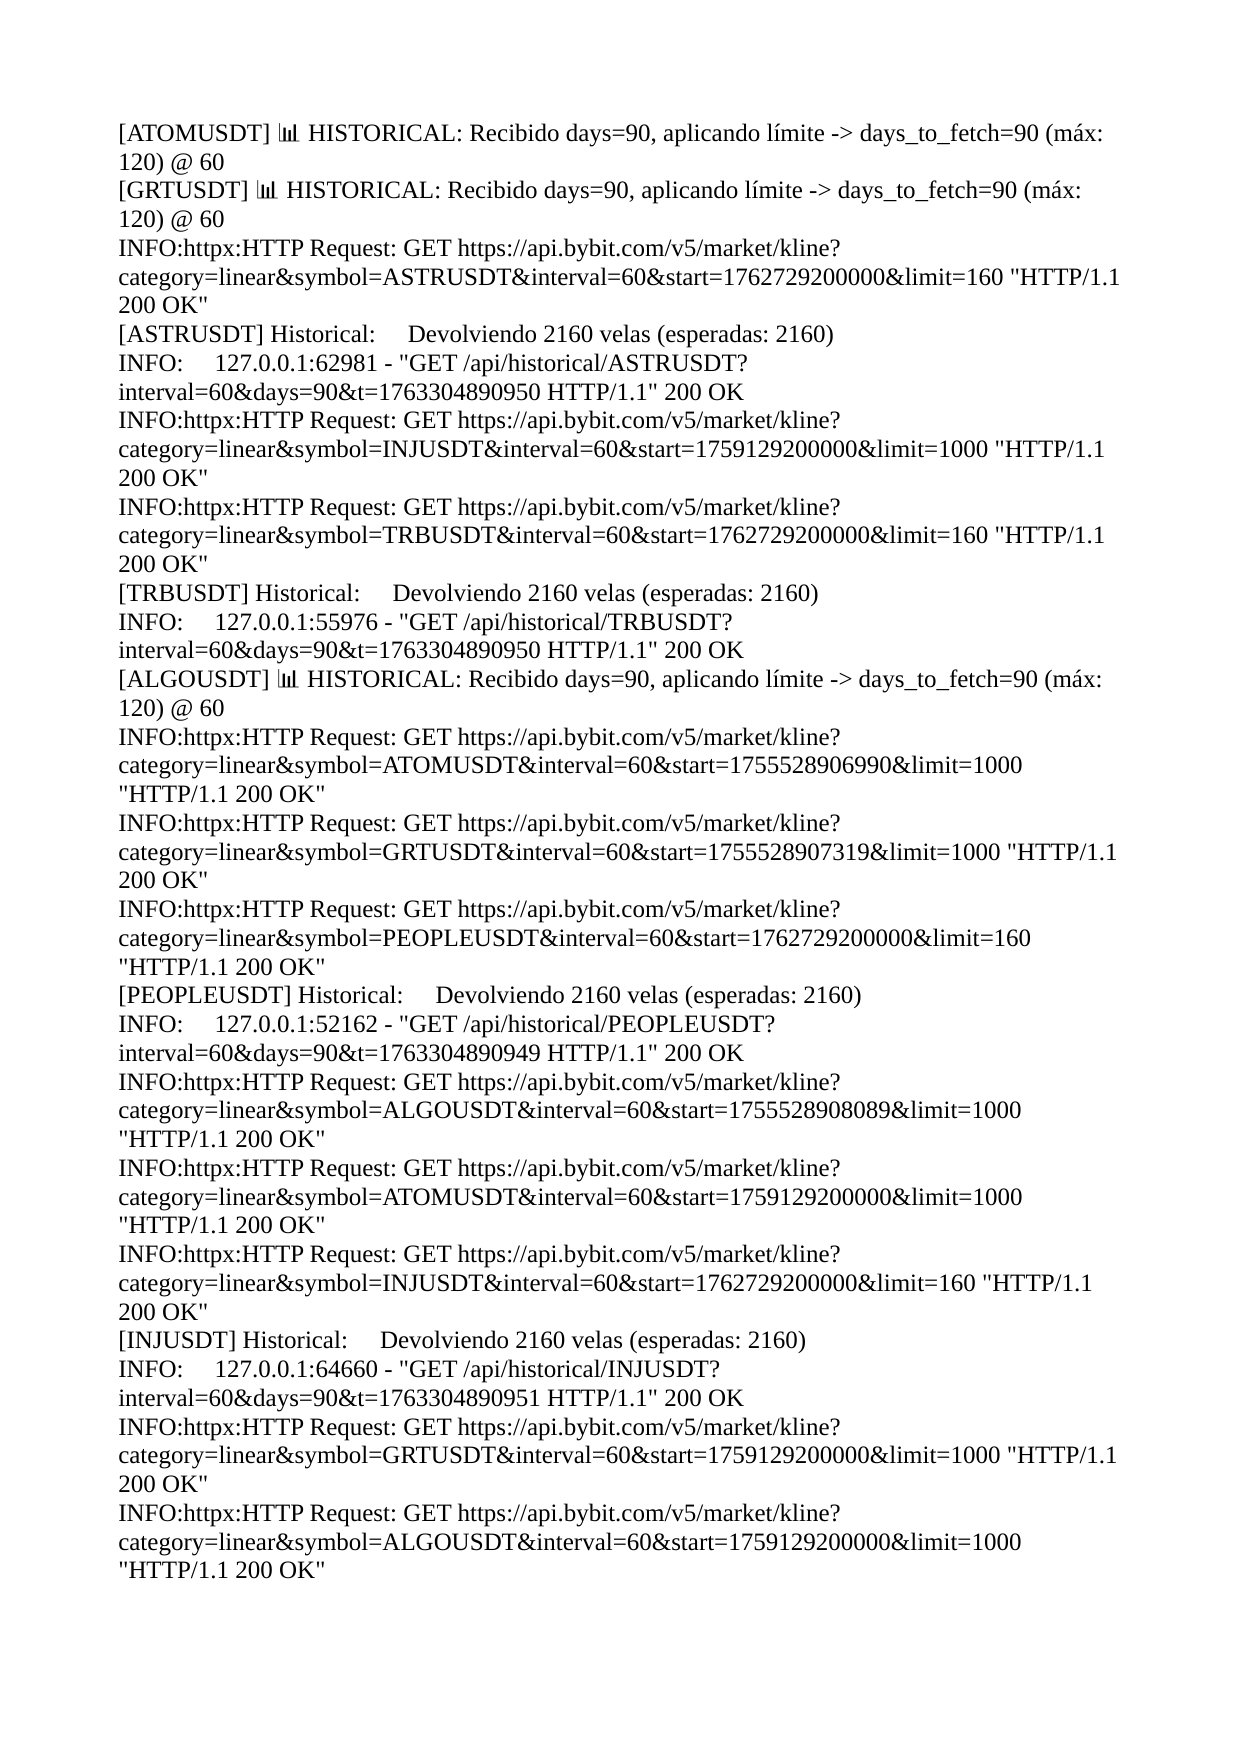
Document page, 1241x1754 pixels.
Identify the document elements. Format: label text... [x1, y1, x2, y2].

text INFO:httpx:HTTP Request: GET https://api.bybit.com/v5/market/kline?category=linear&symbol=PEOPLEUSDT&interval=60&start=1762729200000&limit=160 "HTTP/1.1 200 OK" [118, 894, 1122, 981]
text INFO: 127.0.0.1:55976 - "GET /api/historical/TRBUSDT?interval=60&days=90&t=1763304890950 HTTP/1.1" 200 OK [118, 607, 1122, 664]
text INFO:httpx:HTTP Request: GET https://api.bybit.com/v5/market/kline?category=linear&symbol=GRTUSDT&interval=60&start=1759129200000&limit=1000 "HTTP/1.1 200 OK" [118, 1412, 1122, 1498]
text [GRTUSDT] 📊 HISTORICAL: Recibido days=90, aplicando límite -> days_to_fetch=90 (máx: 120) @ 60 [118, 176, 1122, 233]
text INFO:httpx:HTTP Request: GET https://api.bybit.com/v5/market/kline?category=linear&symbol=ALGOUSDT&interval=60&start=1755528908089&limit=1000 "HTTP/1.1 200 OK" [118, 1067, 1122, 1153]
text INFO:httpx:HTTP Request: GET https://api.bybit.com/v5/market/kline?category=linear&symbol=INJUSDT&interval=60&start=1762729200000&limit=160 "HTTP/1.1 200 OK" [118, 1239, 1122, 1326]
text [ASTRUSDT] Historical: ✅ Devolviendo 2160 velas (esperadas: 2160) [118, 319, 1122, 348]
text INFO: 127.0.0.1:52162 - "GET /api/historical/PEOPLEUSDT?interval=60&days=90&t=1763304890949 HTTP/1.1" 200 OK [118, 1009, 1122, 1067]
text INFO:httpx:HTTP Request: GET https://api.bybit.com/v5/market/kline?category=linear&symbol=ATOMUSDT&interval=60&start=1759129200000&limit=1000 "HTTP/1.1 200 OK" [118, 1153, 1122, 1239]
text [ALGOUSDT] 📊 HISTORICAL: Recibido days=90, aplicando límite -> days_to_fetch=90 (máx: 120) @ 60 [118, 664, 1122, 722]
text [PEOPLEUSDT] Historical: ✅ Devolviendo 2160 velas (esperadas: 2160) [118, 981, 1122, 1009]
text [ATOMUSDT] 📊 HISTORICAL: Recibido days=90, aplicando límite -> days_to_fetch=90 (máx: 120) @ 60 [118, 118, 1122, 176]
text INFO:httpx:HTTP Request: GET https://api.bybit.com/v5/market/kline?category=linear&symbol=ALGOUSDT&interval=60&start=1759129200000&limit=1000 "HTTP/1.1 200 OK" [118, 1498, 1122, 1584]
text INFO:httpx:HTTP Request: GET https://api.bybit.com/v5/market/kline?category=linear&symbol=ATOMUSDT&interval=60&start=1755528906990&limit=1000 "HTTP/1.1 200 OK" [118, 722, 1122, 808]
text [INJUSDT] Historical: ✅ Devolviendo 2160 velas (esperadas: 2160) [118, 1326, 1122, 1354]
text INFO: 127.0.0.1:62981 - "GET /api/historical/ASTRUSDT?interval=60&days=90&t=1763304890950 HTTP/1.1" 200 OK [118, 348, 1122, 406]
text INFO:httpx:HTTP Request: GET https://api.bybit.com/v5/market/kline?category=linear&symbol=ASTRUSDT&interval=60&start=1762729200000&limit=160 "HTTP/1.1 200 OK" [118, 233, 1122, 319]
text INFO: 127.0.0.1:64660 - "GET /api/historical/INJUSDT?interval=60&days=90&t=1763304890951 HTTP/1.1" 200 OK [118, 1354, 1122, 1412]
text [TRBUSDT] Historical: ✅ Devolviendo 2160 velas (esperadas: 2160) [118, 578, 1122, 607]
text INFO:httpx:HTTP Request: GET https://api.bybit.com/v5/market/kline?category=linear&symbol=TRBUSDT&interval=60&start=1762729200000&limit=160 "HTTP/1.1 200 OK" [118, 492, 1122, 578]
text INFO:httpx:HTTP Request: GET https://api.bybit.com/v5/market/kline?category=linear&symbol=INJUSDT&interval=60&start=1759129200000&limit=1000 "HTTP/1.1 200 OK" [118, 406, 1122, 492]
text INFO:httpx:HTTP Request: GET https://api.bybit.com/v5/market/kline?category=linear&symbol=GRTUSDT&interval=60&start=1755528907319&limit=1000 "HTTP/1.1 200 OK" [118, 808, 1122, 894]
